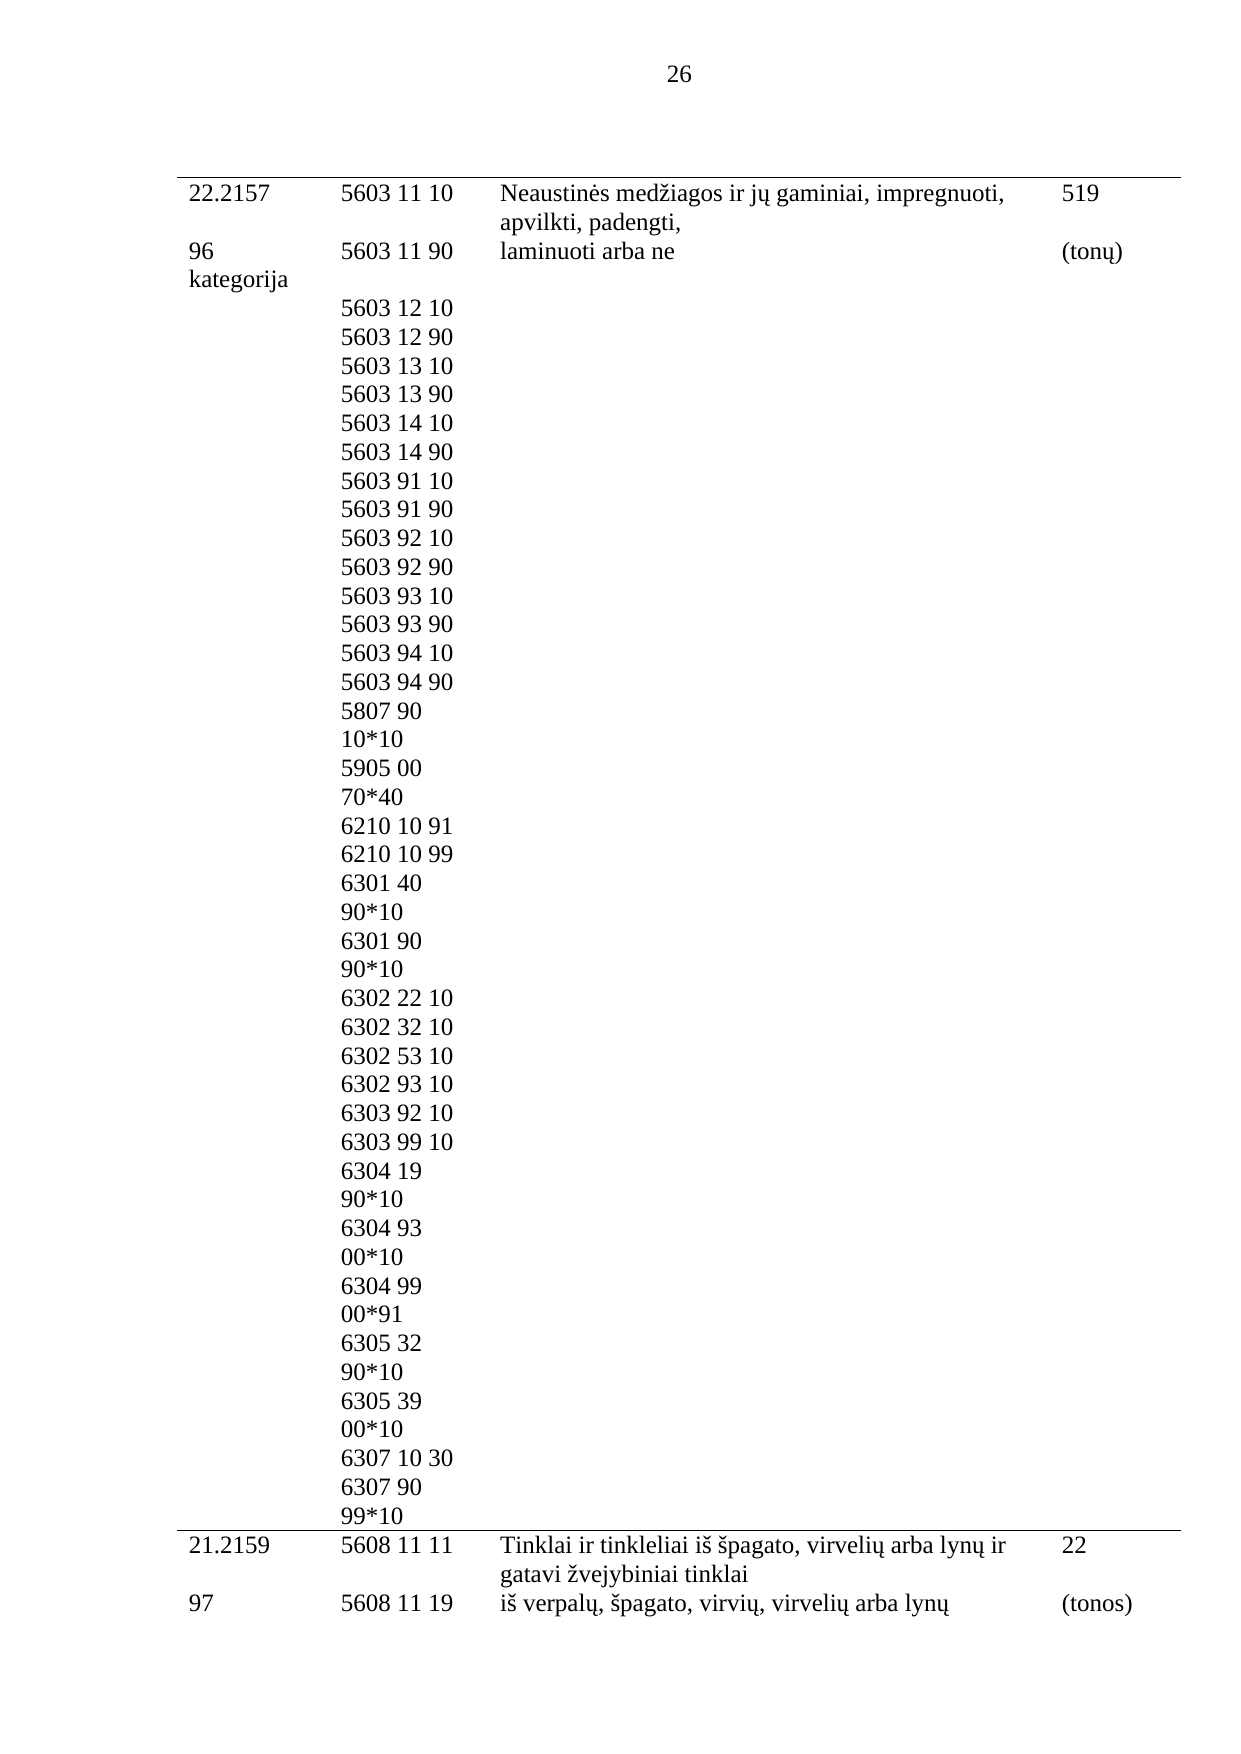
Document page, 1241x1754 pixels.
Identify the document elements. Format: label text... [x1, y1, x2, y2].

table_cell [489, 1070, 1050, 1098]
table_cell 5603 91 90 [329, 495, 489, 523]
table_cell 97 [177, 1588, 329, 1617]
table_cell [489, 293, 1050, 322]
table_cell [489, 667, 1050, 696]
table_cell [489, 523, 1050, 552]
table_cell 5603 12 10 [329, 293, 489, 322]
table_cell [177, 1156, 329, 1213]
table_cell iš verpalų, špagato, virvių, virvelių arba lynų [489, 1588, 1050, 1617]
table_cell [1050, 552, 1181, 581]
table_cell [489, 811, 1050, 839]
table_cell 5603 93 10 [329, 581, 489, 609]
table_cell [177, 840, 329, 868]
table_cell 6305 32 90*10 [329, 1328, 489, 1386]
table_cell [1050, 1127, 1181, 1156]
table_cell [489, 1443, 1050, 1472]
table_cell [177, 466, 329, 494]
table_cell [489, 753, 1050, 811]
table_cell 6302 93 10 [329, 1070, 489, 1098]
table_cell [489, 408, 1050, 437]
table_cell [1050, 1328, 1181, 1386]
table_cell 5608 11 11 [329, 1531, 489, 1588]
table_cell 5905 00 70*40 [329, 753, 489, 811]
table_cell [489, 437, 1050, 466]
table_cell [177, 523, 329, 552]
table_cell [177, 380, 329, 408]
table_cell [1050, 1098, 1181, 1127]
table_cell [1050, 926, 1181, 983]
table_cell [177, 1386, 329, 1443]
table_cell [489, 1041, 1050, 1069]
table_cell [489, 696, 1050, 753]
table_cell 6307 90 99*10 [329, 1472, 489, 1529]
table_cell 5603 11 10 [329, 178, 489, 236]
table_cell [1050, 1070, 1181, 1098]
table_cell [489, 1012, 1050, 1041]
table_cell 6301 90 90*10 [329, 926, 489, 983]
table_cell [177, 753, 329, 811]
table_cell 6210 10 91 [329, 811, 489, 839]
table_cell 5807 90 10*10 [329, 696, 489, 753]
table_cell 5603 13 10 [329, 351, 489, 379]
table_cell [489, 868, 1050, 926]
table_cell laminuoti arba ne [489, 236, 1050, 293]
table_cell [1050, 1041, 1181, 1069]
table_cell [1050, 322, 1181, 351]
table_cell 519 [1050, 178, 1181, 236]
table_cell 6304 93 00*10 [329, 1213, 489, 1271]
table_cell [177, 1271, 329, 1328]
table_cell [489, 1127, 1050, 1156]
table_cell [177, 638, 329, 667]
table_cell 6301 40 90*10 [329, 868, 489, 926]
table_cell [1050, 696, 1181, 753]
table_cell [177, 293, 329, 322]
table_cell [177, 351, 329, 379]
table_cell [177, 610, 329, 638]
table_cell [489, 1156, 1050, 1213]
table_cell 6302 22 10 [329, 983, 489, 1012]
table_cell [1050, 811, 1181, 839]
table_cell [489, 495, 1050, 523]
table_cell 6302 53 10 [329, 1041, 489, 1069]
table_cell [177, 811, 329, 839]
table_cell [177, 1472, 329, 1529]
table_cell [489, 610, 1050, 638]
table_cell (tonų) [1050, 236, 1181, 293]
table_cell [1050, 1271, 1181, 1328]
table_cell [1050, 380, 1181, 408]
table_cell [1050, 408, 1181, 437]
table_cell 21.2159 [177, 1531, 329, 1588]
table_cell [177, 1443, 329, 1472]
table_cell 5603 94 90 [329, 667, 489, 696]
table_cell [489, 1098, 1050, 1127]
table_cell 5603 11 90 [329, 236, 489, 293]
table_cell [1050, 667, 1181, 696]
table_cell [177, 1098, 329, 1127]
table_cell [177, 1127, 329, 1156]
table_cell [177, 696, 329, 753]
table_cell [489, 983, 1050, 1012]
table_cell [177, 408, 329, 437]
table_cell [177, 1041, 329, 1069]
table_cell [1050, 437, 1181, 466]
table_cell [1050, 1213, 1181, 1271]
table_cell [489, 322, 1050, 351]
table_cell 5603 92 90 [329, 552, 489, 581]
table_cell [1050, 1156, 1181, 1213]
table_cell 6303 92 10 [329, 1098, 489, 1127]
table_cell [489, 351, 1050, 379]
table_cell [489, 638, 1050, 667]
table_cell 5603 94 10 [329, 638, 489, 667]
table_cell Neaustinės medžiagos ir jų gaminiai, impregnuoti, apvilkti, padengti, [489, 178, 1050, 236]
table_cell 6303 99 10 [329, 1127, 489, 1156]
table_cell [1050, 466, 1181, 494]
table_cell [177, 1213, 329, 1271]
table_cell [489, 1271, 1050, 1328]
table_cell 5603 92 10 [329, 523, 489, 552]
table_cell (tonos) [1050, 1588, 1181, 1617]
table_cell [1050, 581, 1181, 609]
table_cell [1050, 840, 1181, 868]
table_cell [177, 437, 329, 466]
table_cell [1050, 610, 1181, 638]
table_cell [1050, 523, 1181, 552]
table_cell [177, 868, 329, 926]
table_cell [489, 926, 1050, 983]
table_cell [177, 581, 329, 609]
table_cell [1050, 1386, 1181, 1443]
table_cell [489, 380, 1050, 408]
table_cell [1050, 1472, 1181, 1529]
table_cell 5603 14 10 [329, 408, 489, 437]
table_cell 22 [1050, 1531, 1181, 1588]
table_cell 96 kategorija [177, 236, 329, 293]
table_cell 6210 10 99 [329, 840, 489, 868]
table_cell 5603 13 90 [329, 380, 489, 408]
table_cell [1050, 351, 1181, 379]
table_cell [1050, 868, 1181, 926]
table_cell [177, 926, 329, 983]
table_cell [489, 1328, 1050, 1386]
table_cell 5603 12 90 [329, 322, 489, 351]
table_cell [1050, 638, 1181, 667]
table_cell [1050, 753, 1181, 811]
table_cell [489, 1472, 1050, 1529]
table_cell [177, 667, 329, 696]
table_cell 5603 91 10 [329, 466, 489, 494]
table_cell [1050, 1012, 1181, 1041]
table_cell [177, 322, 329, 351]
table_cell 5603 93 90 [329, 610, 489, 638]
table_cell [1050, 1443, 1181, 1472]
table_cell [177, 1012, 329, 1041]
table_cell [489, 1386, 1050, 1443]
table_cell 6304 99 00*91 [329, 1271, 489, 1328]
table_cell [1050, 495, 1181, 523]
table_cell [1050, 293, 1181, 322]
table_cell Tinklai ir tinkleliai iš špagato, virvelių arba lynų ir gatavi žvejybiniai tinklai [489, 1531, 1050, 1588]
table_cell [177, 1328, 329, 1386]
table_cell [177, 495, 329, 523]
table_cell [489, 1213, 1050, 1271]
table_cell 22.2157 [177, 178, 329, 236]
table_cell [489, 581, 1050, 609]
table_cell 5608 11 19 [329, 1588, 489, 1617]
table_cell [1050, 983, 1181, 1012]
table_cell 6302 32 10 [329, 1012, 489, 1041]
table_cell [489, 552, 1050, 581]
table_cell 5603 14 90 [329, 437, 489, 466]
table_cell 6305 39 00*10 [329, 1386, 489, 1443]
table_cell 6304 19 90*10 [329, 1156, 489, 1213]
table_cell [177, 983, 329, 1012]
table_cell 6307 10 30 [329, 1443, 489, 1472]
table_cell [177, 552, 329, 581]
table_cell [177, 1070, 329, 1098]
table_cell [489, 840, 1050, 868]
table_cell [489, 466, 1050, 494]
